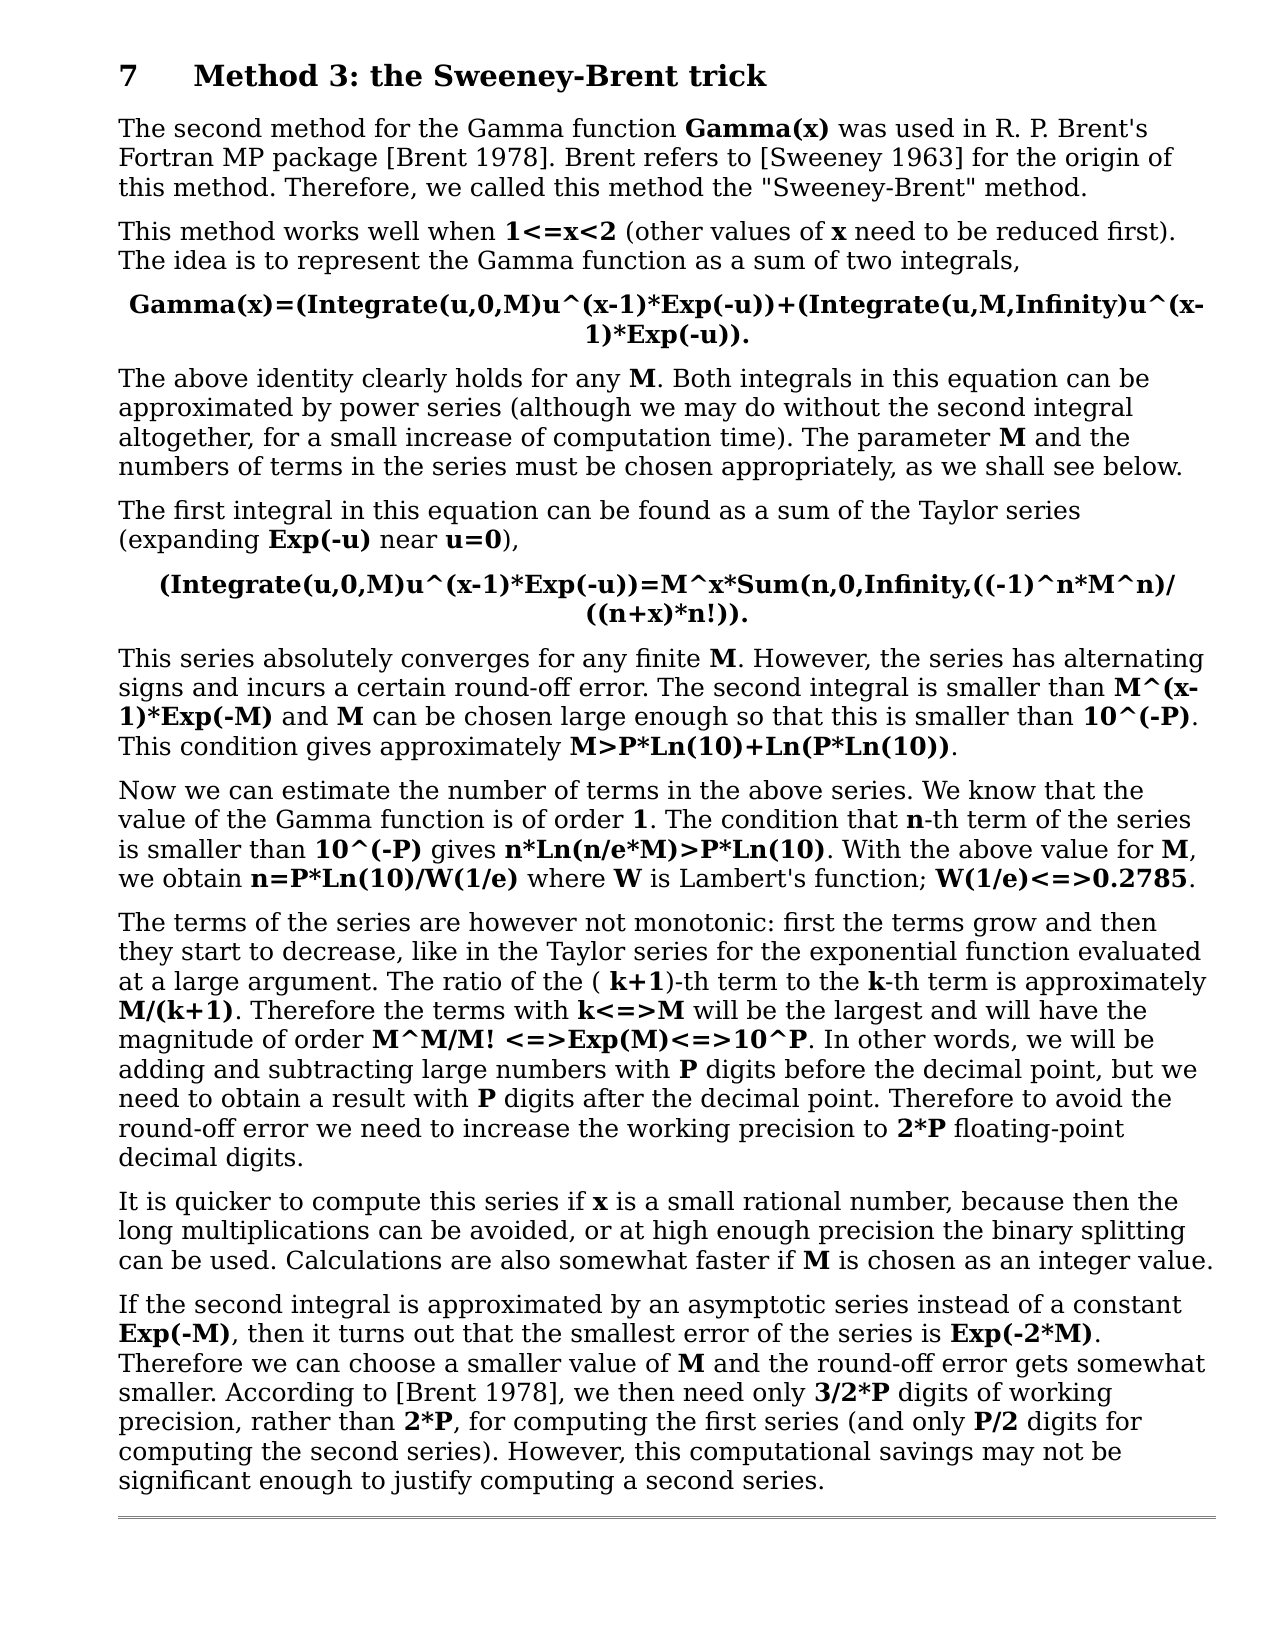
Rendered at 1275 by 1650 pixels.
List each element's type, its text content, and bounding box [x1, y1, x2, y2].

text Now we can estimate the number of terms in the above series. We know that the value of the Gamma function is of order 1. The condition that n-th term of the series is smaller than 10^(-P) gives n*Ln(n/e*M)>P*Ln(10). With the above value for M, we obtain n=P*Ln(10)/W(1/e) where W is Lambert's function; W(1/e)<=>0.2785. [118, 776, 1216, 893]
text It is quicker to compute this series if x is a small rational number, because then the long multiplications can be avoided, or at high enough precision the binary splitting can be used. Calculations are also somewhat faster if M is chosen as an integer value. [118, 1187, 1216, 1275]
text The terms of the series are however not monotonic: first the terms grow and then they start to decrease, like in the Taylor series for the exponential function evaluated at a large argument. The ratio of the ( k+1)-th term to the k-th term is approximately M/(k+1). Therefore the terms with k<=>M will be the largest and will have the magnitude of order M^M/M! <=>Exp(M)<=>10^P. In other words, we will be adding and subtracting large numbers with P digits before the decimal point, but we need to obtain a result with P digits after the decimal point. Therefore to avoid the round-off error we need to increase the working precision to 2*P floating-point decimal digits. [118, 908, 1216, 1172]
text (Integrate(u,0,M)u^(x-1)*Exp(-u))=M^x*Sum(n,0,Infinity,((-1)^n*M^n)/((n+x)*n!)). [118, 570, 1216, 629]
text The second method for the Gamma function Gamma(x) was used in R. P. Brent's Fortran MP package [Brent 1978]. Brent refers to [Sweeney 1963] for the origin of this method. Therefore, we called this method the "Sweeney-Brent" method. [118, 114, 1216, 202]
text This method works well when 1<=x<2 (other values of x need to be reduced first). The idea is to represent the Gamma function as a sum of two integrals, [118, 217, 1216, 276]
text Gamma(x)=(Integrate(u,0,M)u^(x-1)*Exp(-u))+(Integrate(u,M,Infinity)u^(x-1)*Exp(-u)). [118, 291, 1216, 349]
text If the second integral is approximated by an asymptotic series instead of a constant Exp(-M), then it turns out that the smallest error of the series is Exp(-2*M). Therefore we can choose a smaller value of M and the round-off error gets somewhat smaller. According to [Brent 1978], we then need only 3/2*P digits of working precision, rather than 2*P, for computing the first series (and only P/2 digits for computing the second series). However, this computational savings may not be significant enough to justify computing a second series. [118, 1290, 1216, 1495]
text The first integral in this equation can be found as a sum of the Taylor series (expanding Exp(-u) near u=0), [118, 496, 1216, 555]
text This series absolutely converges for any finite M. However, the series has alternating signs and incurs a certain round-off error. The second integral is smaller than M^(x-1)*Exp(-M) and M can be chosen large enough so that this is smaller than 10^(-P). This condition gives approximately M>P*Ln(10)+Ln(P*Ln(10)). [118, 644, 1216, 761]
text The above identity clearly holds for any M. Both integrals in this equation can be approximated by power series (although we may do without the second integral altogether, for a small increase of computation time). The parameter M and the numbers of terms in the series must be chosen appropriately, as we shall see below. [118, 364, 1216, 481]
subtitle Method 3: the Sweeney-Brent trick [118, 59, 1216, 93]
